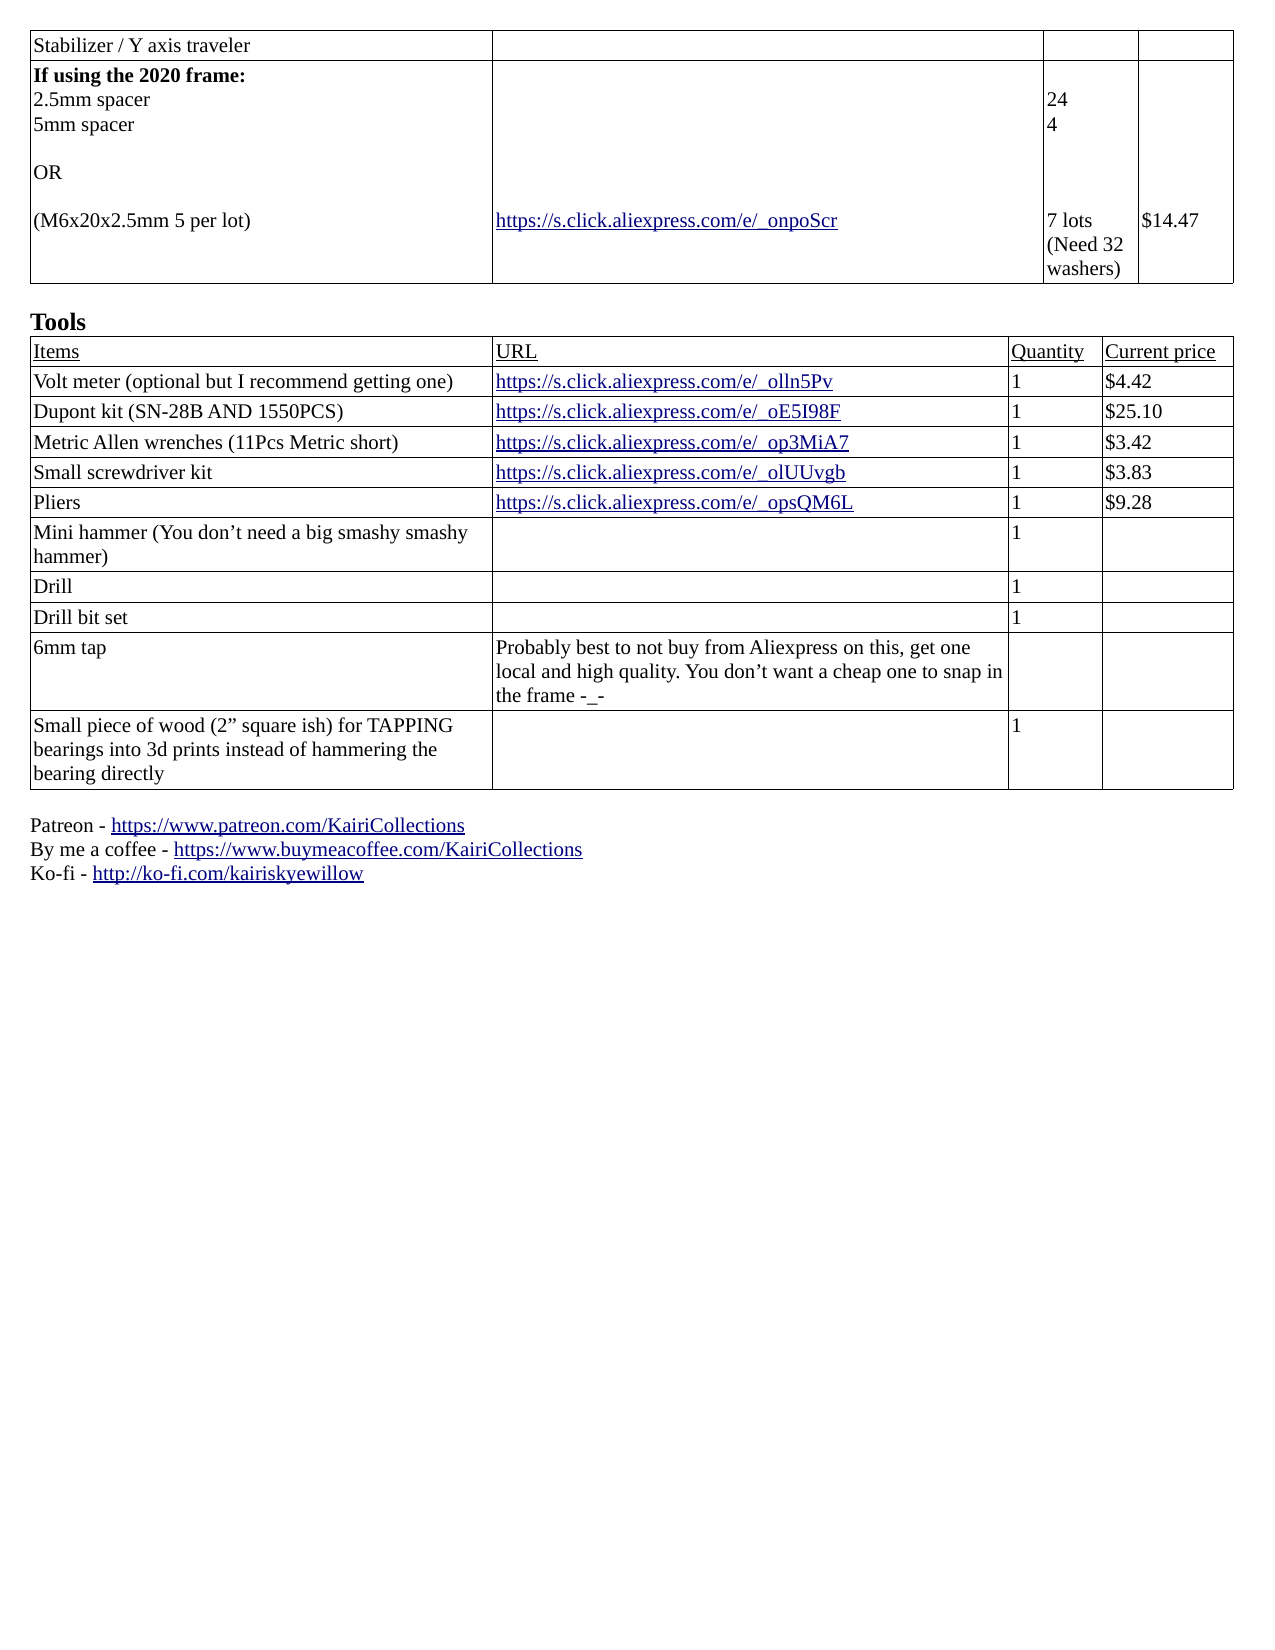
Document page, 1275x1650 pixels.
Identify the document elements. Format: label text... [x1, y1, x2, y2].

table_header Current price [1103, 337, 1233, 366]
table_cell [493, 711, 1008, 788]
table_cell $3.42 [1103, 427, 1233, 457]
table_cell 24 4 7 lots (Need 32 washers) [1044, 61, 1138, 283]
table_cell [1044, 31, 1138, 60]
table_cell Dupont kit (SN-28B AND 1550PCS) [31, 397, 492, 426]
table_cell https://s.click.aliexpress.com/e/_olUUvgb [493, 458, 1008, 487]
table_cell [1103, 633, 1233, 710]
table_cell https://s.click.aliexpress.com/e/_op3MiA7 [493, 427, 1008, 457]
text Patreon - https://www.patreon.com/KairiCollections [30, 788, 1245, 837]
table_cell Mini hammer (You don’t need a big smashy smashy hammer) [31, 518, 492, 571]
table_cell $9.28 [1103, 488, 1233, 517]
table_cell 1 [1009, 603, 1102, 632]
table_cell Small screwdriver kit [31, 458, 492, 487]
text Ko-fi - http://ko-fi.com/kairiskyewillow [30, 861, 1245, 885]
table_cell https://s.click.aliexpress.com/e/_opsQM6L [493, 488, 1008, 517]
table_cell [493, 518, 1008, 571]
table_cell Stabilizer / Y axis traveler [31, 31, 492, 60]
table_cell [1103, 711, 1233, 788]
table_cell [493, 572, 1008, 602]
table_cell 1 [1009, 397, 1102, 426]
text Tools [30, 307, 1245, 336]
table_cell Probably best to not buy from Aliexpress on this, get one local and high quality. You don’t want a cheap one to snap in the frame -_- [493, 633, 1008, 710]
table_cell Drill bit set [31, 603, 492, 632]
table_cell [1139, 31, 1233, 60]
table_header Quantity [1009, 337, 1102, 366]
table_cell $3.83 [1103, 458, 1233, 487]
table_cell 1 [1009, 427, 1102, 457]
text By me a coffee - https://www.buymeacoffee.com/KairiCollections [30, 837, 1245, 861]
table_cell 1 [1009, 458, 1102, 487]
table_cell $4.42 [1103, 367, 1233, 396]
table_cell Drill [31, 572, 492, 602]
table_cell If using the 2020 frame: 2.5mm spacer 5mm spacer OR (M6x20x2.5mm 5 per lot) [31, 61, 492, 283]
table_cell Small piece of wood (2” square ish) for TAPPING bearings into 3d prints instead of hammering the bearing directly [31, 711, 492, 788]
table_cell 1 [1009, 367, 1102, 396]
table_cell 1 [1009, 711, 1102, 788]
table_cell https://s.click.aliexpress.com/e/_oE5I98F [493, 397, 1008, 426]
table_cell [493, 603, 1008, 632]
table_cell 6mm tap [31, 633, 492, 710]
table_cell https://s.click.aliexpress.com/e/_onpoScr [493, 61, 1043, 283]
table_cell [1103, 603, 1233, 632]
table_cell [1009, 633, 1102, 710]
table_cell $14.47 [1139, 61, 1233, 283]
table_header Items [31, 337, 492, 366]
table_cell https://s.click.aliexpress.com/e/_olln5Pv [493, 367, 1008, 396]
table_cell [1103, 572, 1233, 602]
table_cell 1 [1009, 488, 1102, 517]
table_cell $25.10 [1103, 397, 1233, 426]
table_cell Metric Allen wrenches (11Pcs Metric short) [31, 427, 492, 457]
table_cell Pliers [31, 488, 492, 517]
table_header URL [493, 337, 1008, 366]
table_cell 1 [1009, 572, 1102, 602]
table_cell Volt meter (optional but I recommend getting one) [31, 367, 492, 396]
table_cell [1103, 518, 1233, 571]
table_cell 1 [1009, 518, 1102, 571]
table_cell [493, 31, 1043, 60]
